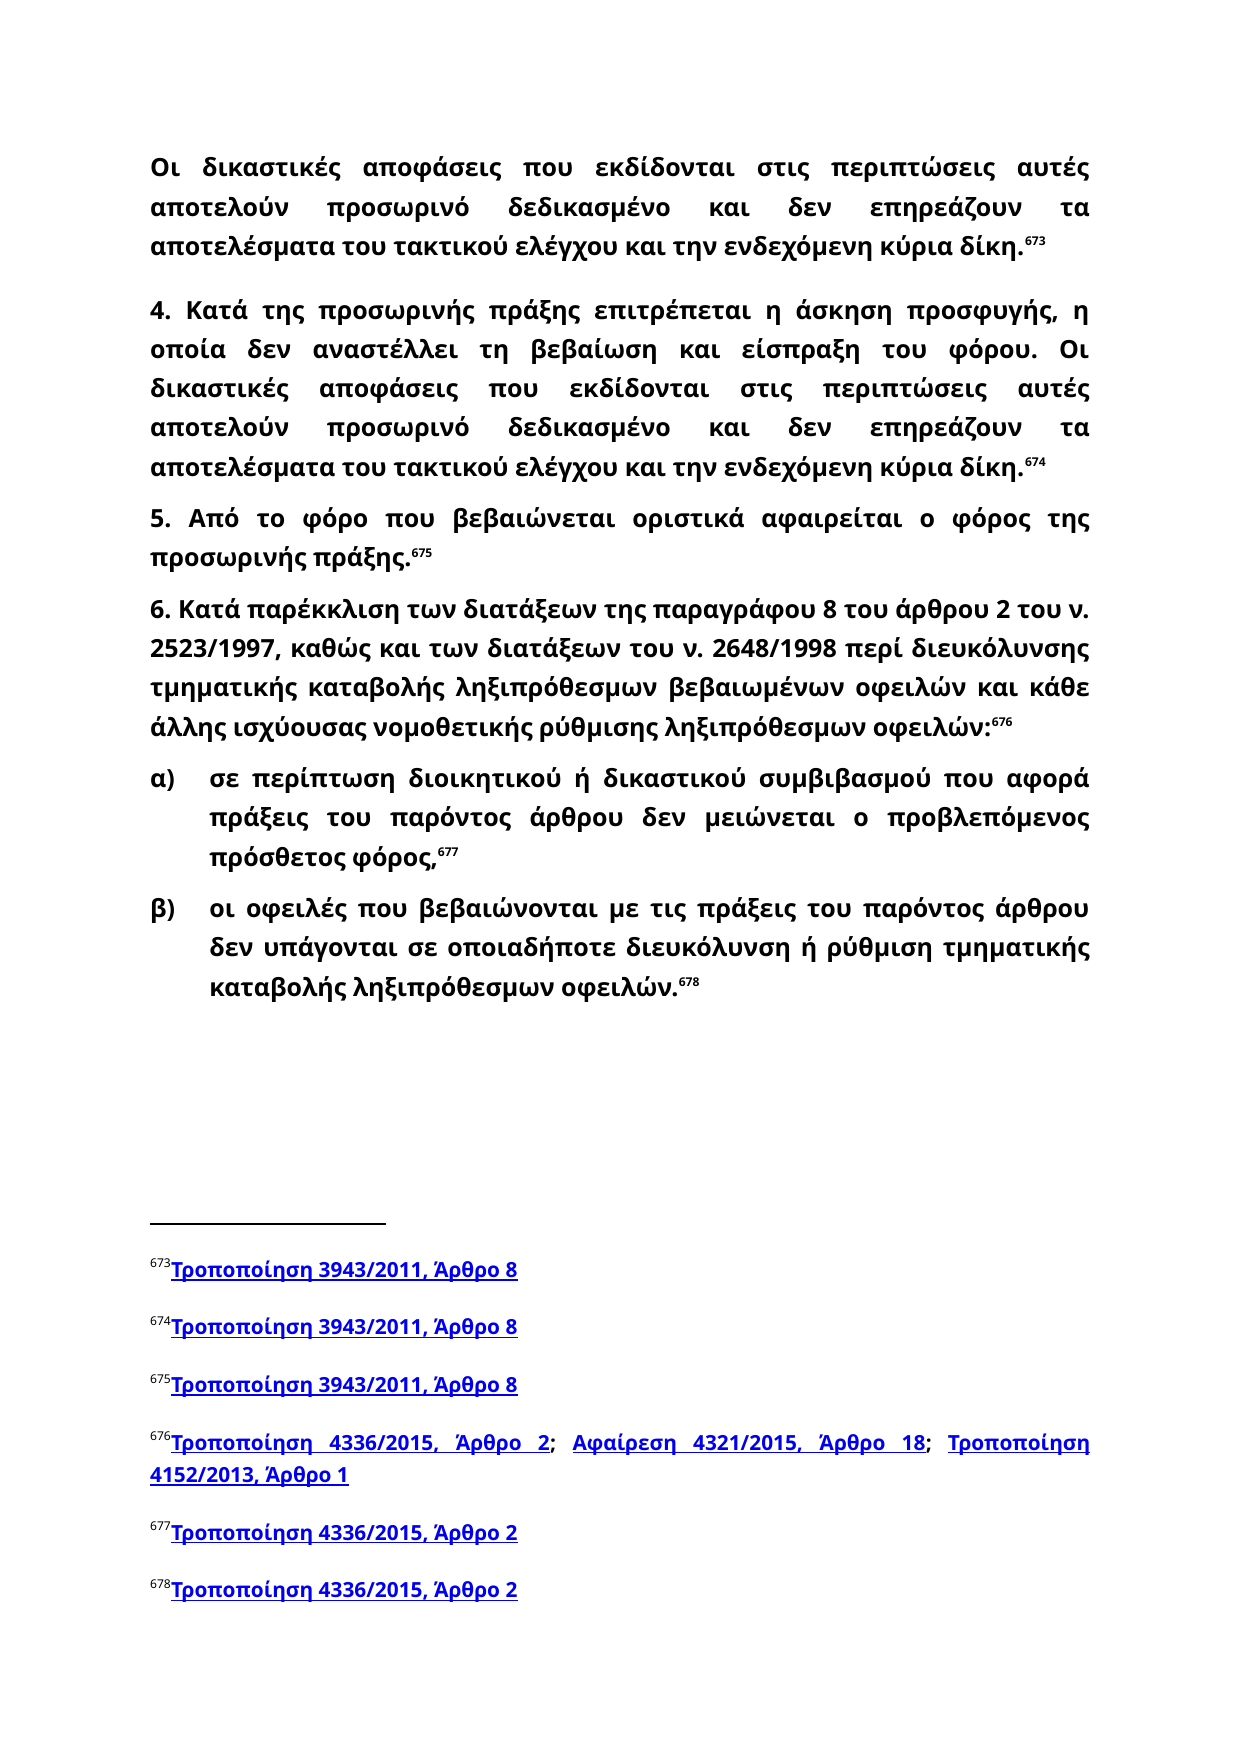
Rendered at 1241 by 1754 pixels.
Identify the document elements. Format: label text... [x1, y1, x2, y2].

text Τροποποίηση 3943/2011, Άρθρο 8 [150, 1370, 1090, 1398]
text Τροποποίηση 3943/2011, Άρθρο 8 [150, 1312, 1090, 1341]
list α) σε περίπτωση διοικητικού ή δικαστικού συμβιβασμού που αφορά πράξεις του παρόντος άρθρου δεν μειώνεται ο προβλεπόμενος πρόσθετος φόρος, [150, 761, 1090, 873]
text Τροποποίηση 4336/2015, Άρθρο 2 [150, 1576, 1090, 1604]
text 5. Από το φόρο που βεβαιώνεται οριστικά αφαιρείται ο φόρος της προσωρινής πράξης. [150, 501, 1090, 574]
text Τροποποίηση 4336/2015, Άρθρο 2; Αφαίρεση 4321/2015, Άρθρο 18; Τροποποίηση 4152/2013, Άρθρο 1 [150, 1428, 1090, 1489]
text 6. Κατά παρέκκλιση των διατάξεων της παραγράφου 8 του άρθρου 2 του ν. 2523/1997, καθώς και των διατάξεων του ν. 2648/1998 περί διευκόλυνσης τμηματικής καταβολής ληξιπρόθεσμων βεβαιωμένων οφειλών και κάθε άλλης ισχύουσας νομοθετικής ρύθμισης ληξιπρόθεσμων οφειλών: [150, 592, 1090, 743]
text Οι δικαστικές αποφάσεις που εκδίδονται στις περιπτώσεις αυτές αποτελούν προσωρινό δεδικασμένο και δεν επηρεάζουν τα αποτελέσματα του τακτικού ελέγχου και την ενδεχόμενη κύρια δίκη. [150, 150, 1090, 262]
text 4. Κατά της προσωρινής πράξης επιτρέπεται η άσκηση προσφυγής, η οποία δεν αναστέλλει τη βεβαίωση και είσπραξη του φόρου. Οι δικαστικές αποφάσεις που εκδίδονται στις περιπτώσεις αυτές αποτελούν προσωρινό δεδικασμένο και δεν επηρεάζουν τα αποτελέσματα του τακτικού ελέγχου και την ενδεχόμενη κύρια δίκη. [150, 292, 1090, 483]
text Τροποποίηση 4336/2015, Άρθρο 2 [150, 1518, 1090, 1546]
list β) οι οφειλές που βεβαιώνονται με τις πράξεις του παρόντος άρθρου δεν υπάγονται σε οποιαδήποτε διευκόλυνση ή ρύθμιση τμηματικής καταβολής ληξιπρόθεσμων οφειλών. [150, 891, 1090, 1003]
text Τροποποίηση 3943/2011, Άρθρο 8 [150, 1255, 1090, 1283]
